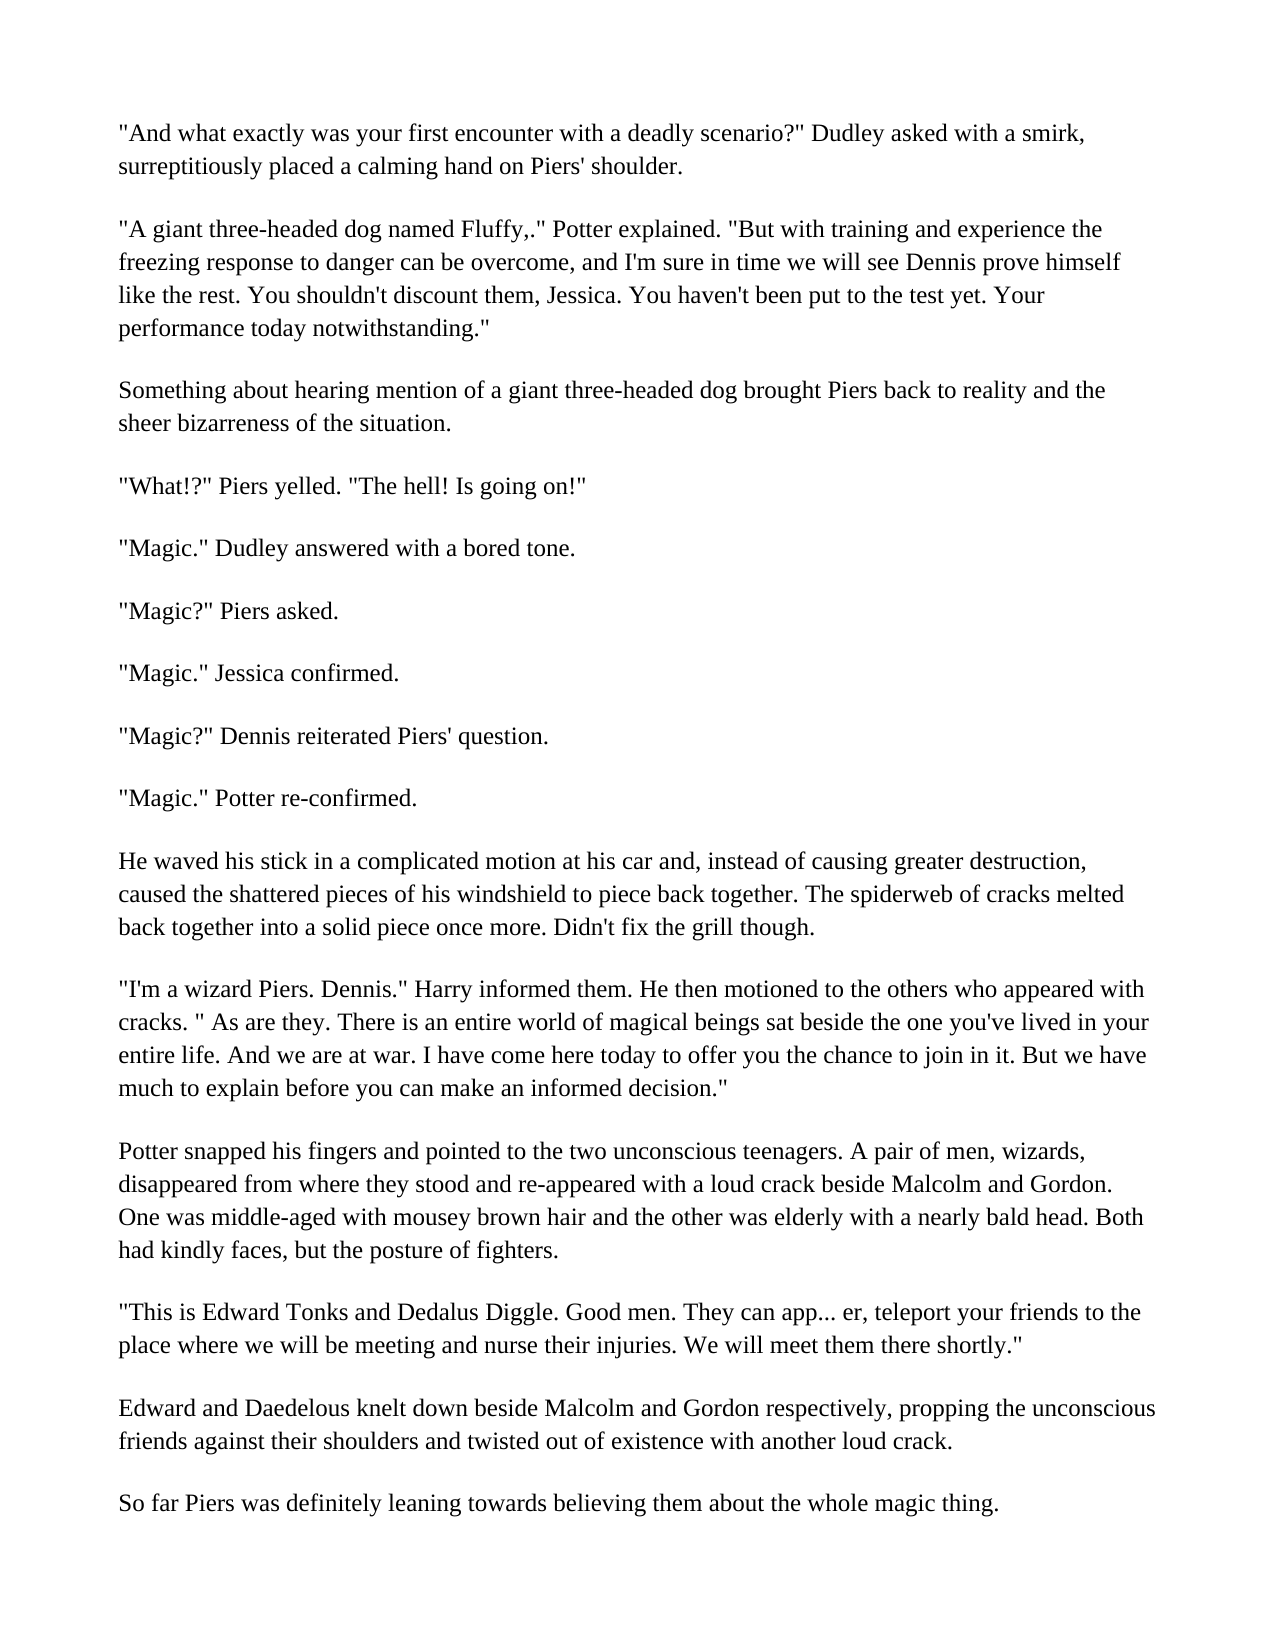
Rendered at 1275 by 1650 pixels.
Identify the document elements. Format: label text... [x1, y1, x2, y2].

text "Magic?" Dennis reiterated Piers' question. [118, 721, 1157, 749]
text He waved his stick in a complicated motion at his car and, instead of causing greater destruction, caused the shattered pieces of his windshield to piece back together. The spiderweb of cracks melted back together into a solid piece once more. Didn't fix the grill though. [118, 846, 1157, 941]
text "A giant three-headed dog named Fluffy,." Potter explained. "But with training and experience the freezing response to danger can be overcome, and I'm sure in time we will see Dennis prove himself like the rest. You shouldn't discount them, Jessica. You haven't been put to the test yet. Your performance today notwithstanding." [118, 214, 1157, 341]
text "And what exactly was your first encounter with a deadly scenario?" Dudley asked with a smirk, surreptitiously placed a calming hand on Piers' shoulder. [118, 118, 1157, 180]
text "What!?" Piers yelled. "The hell! Is going on!" [118, 471, 1157, 499]
text "Magic?" Piers asked. [118, 596, 1157, 624]
text Something about hearing mention of a giant three-headed dog brought Piers back to reality and the sheer bizarreness of the situation. [118, 375, 1157, 437]
text "Magic." Dudley answered with a bored tone. [118, 533, 1157, 562]
text "I'm a wizard Piers. Dennis." Harry informed them. He then motioned to the others who appeared with cracks. " As are they. There is an entire world of magical beings sat beside the one you've lived in your entire life. And we are at war. I have come here today to offer you the chance to join in it. But we have much to explain before you can make an informed decision." [118, 974, 1157, 1102]
text Edward and Daedelous knelt down beside Malcolm and Gordon respectively, propping the unconscious friends against their shoulders and twisted out of existence with another loud crack. [118, 1393, 1157, 1455]
text "Magic." Jessica confirmed. [118, 658, 1157, 687]
text "This is Edward Tonks and Dedalus Diggle. Good men. They can app... er, teleport your friends to the place where we will be meeting and nurse their injuries. We will meet them there shortly." [118, 1297, 1157, 1359]
text "Magic." Potter re-confirmed. [118, 783, 1157, 812]
text So far Piers was definitely leaning towards believing them about the whole magic thing. [118, 1488, 1157, 1517]
text Potter snapped his fingers and pointed to the two unconscious teenagers. A pair of men, wizards, disappeared from where they stood and re-appeared with a loud crack beside Malcolm and Gordon. One was middle-aged with mousey brown hair and the other was elderly with a nearly bald head. Both had kindly faces, but the posture of fighters. [118, 1136, 1157, 1264]
